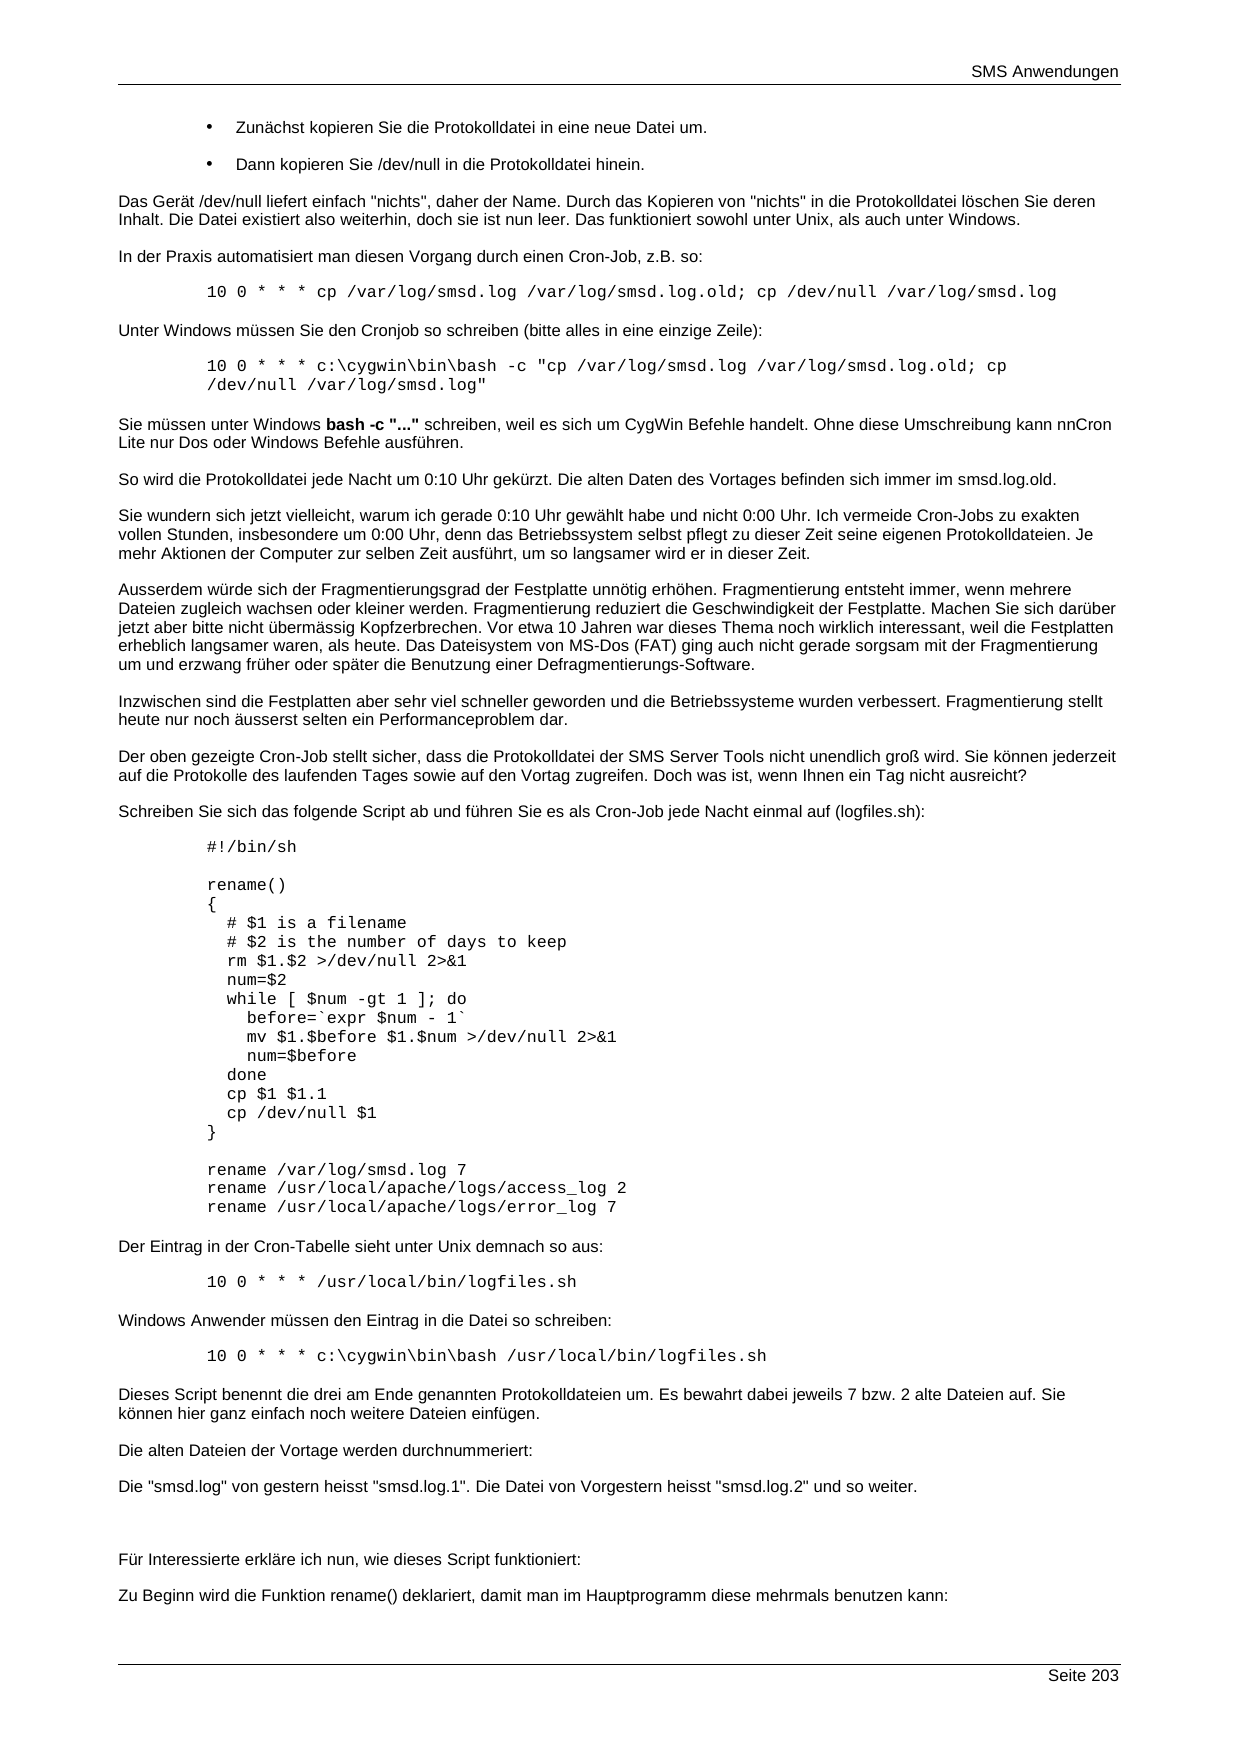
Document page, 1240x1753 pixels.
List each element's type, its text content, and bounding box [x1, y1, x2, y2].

text Das Gerät /dev/null liefert einfach "nichts", daher der Name. Durch das Kopieren von "nichts" in die Protokolldatei löschen Sie deren Inhalt. Die Datei existiert also weiterhin, doch sie ist nun leer. Das funktioniert sowohl unter Unix, als auch unter Windows. [118, 192, 1121, 229]
text Sie wundern sich jetzt vielleicht, warum ich gerade 0:10 Uhr gewählt habe und nicht 0:00 Uhr. Ich vermeide Cron-Jobs zu exakten vollen Stunden, insbesondere um 0:00 Uhr, denn das Betriebssystem selbst pflegt zu dieser Zeit seine eigenen Protokolldateien. Je mehr Aktionen der Computer zur selben Zeit ausführt, um so langsamer wird er in dieser Zeit. [118, 506, 1121, 563]
text Sie müssen unter Windows bash -c "..." schreiben, weil es sich um CygWin Befehle handelt. Ohne diese Umschreibung kann nnCron Lite nur Dos oder Windows Befehle ausführen. [118, 415, 1121, 452]
text #!/bin/sh rename() { # $1 is a filename # $2 is the number of days to keep rm $1.$2 >/dev/null 2>&1 num=$2 while [ $num -gt 1 ]; do before=`expr $num - 1` mv $1.$before $1.$num >/dev/null 2>&1 num=$before done cp $1 $1.1 cp /dev/null $1 } rename /var/log/smsd.log 7 rename /usr/local/apache/logs/access_log 2 rename /usr/local/apache/logs/error_log 7 [207, 839, 1121, 1218]
text Windows Anwender müssen den Eintrag in die Datei so schreiben: [118, 1311, 1121, 1330]
text Der Eintrag in der Cron-Tabelle sieht unter Unix demnach so aus: [118, 1237, 1121, 1256]
text Inzwischen sind die Festplatten aber sehr viel schneller geworden und die Betriebssysteme wurden verbessert. Fragmentierung stellt heute nur noch äusserst selten ein Performanceproblem dar. [118, 692, 1121, 729]
text Die "smsd.log" von gestern heisst "smsd.log.1". Die Datei von Vorgestern heisst "smsd.log.2" und so weiter. [118, 1477, 1121, 1496]
text Unter Windows müssen Sie den Cronjob so schreiben (bitte alles in eine einzige Zeile): [118, 321, 1121, 340]
text 10 0 * * * cp /var/log/smsd.log /var/log/smsd.log.old; cp /dev/null /var/log/smsd.log [207, 283, 1121, 302]
text 10 0 * * * c:\cygwin\bin\bash -c "cp /var/log/smsd.log /var/log/smsd.log.old; cp /dev/null /var/log/smsd.log" [207, 358, 1121, 396]
text Ausserdem würde sich der Fragmentierungsgrad der Festplatte unnötig erhöhen. Fragmentierung entsteht immer, wenn mehrere Dateien zugleich wachsen oder kleiner werden. Fragmentierung reduziert die Geschwindigkeit der Festplatte. Machen Sie sich darüber jetzt aber bitte nicht übermässig Kopfzerbrechen. Vor etwa 10 Jahren war dieses Thema noch wirklich interessant, weil die Festplatten erheblich langsamer waren, als heute. Das Dateisystem von MS-Dos (FAT) ging auch nicht gerade sorgsam mit der Fragmentierung um und erzwang früher oder später die Benutzung einer Defragmentierungs-Software. [118, 580, 1121, 674]
text In der Praxis automatisiert man diesen Vorgang durch einen Cron-Job, z.B. so: [118, 247, 1121, 266]
list Dann kopieren Sie /dev/null in die Protokolldatei hinein. [206, 155, 1121, 174]
text So wird die Protokolldatei jede Nacht um 0:10 Uhr gekürzt. Die alten Daten des Vortages befinden sich immer im smsd.log.old. [118, 470, 1121, 489]
text Zu Beginn wird die Funktion rename() deklariert, damit man im Hauptprogramm diese mehrmals benutzen kann: [118, 1587, 1121, 1605]
text Dieses Script benennt die drei am Ende genannten Protokolldateien um. Es bewahrt dabei jeweils 7 bzw. 2 alte Dateien auf. Sie können hier ganz einfach noch weitere Dateien einfügen. [118, 1386, 1121, 1423]
text 10 0 * * * c:\cygwin\bin\bash /usr/local/bin/logfiles.sh [207, 1348, 1121, 1367]
text Der oben gezeigte Cron-Job stellt sicher, dass die Protokolldatei der SMS Server Tools nicht unendlich groß wird. Sie können jederzeit auf die Protokolle des laufenden Tages sowie auf den Vortag zugreifen. Doch was ist, wenn Ihnen ein Tag nicht ausreicht? [118, 747, 1121, 784]
text Schreiben Sie sich das folgende Script ab und führen Sie es als Cron-Job jede Nacht einmal auf (logfiles.sh): [118, 802, 1121, 821]
text Für Interessierte erkläre ich nun, wie dieses Script funktioniert: [118, 1550, 1121, 1569]
text Die alten Dateien der Vortage werden durchnummeriert: [118, 1441, 1121, 1459]
list Zunächst kopieren Sie die Protokolldatei in eine neue Datei um. [206, 118, 1121, 137]
text 10 0 * * * /usr/local/bin/logfiles.sh [207, 1273, 1121, 1292]
